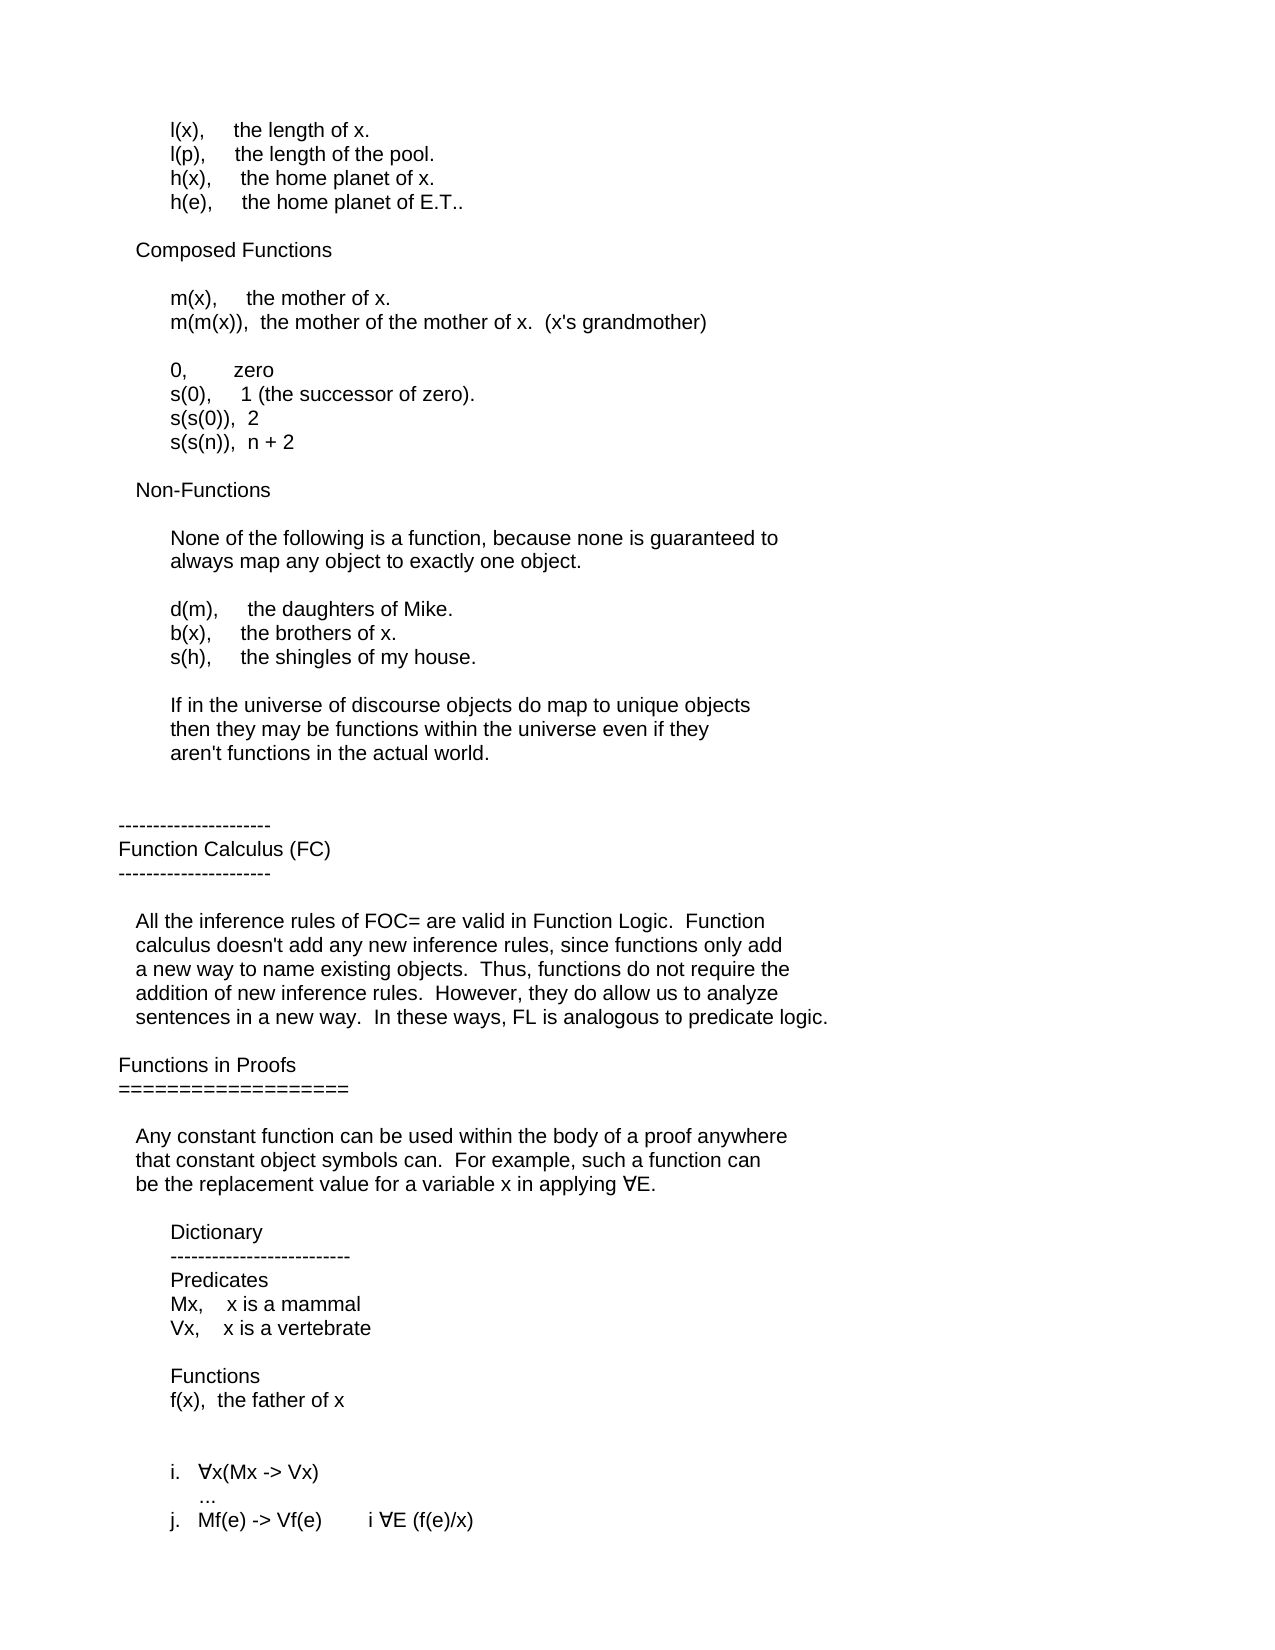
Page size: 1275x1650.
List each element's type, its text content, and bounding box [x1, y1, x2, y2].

text None of the following is a function, because none is guaranteed to [118, 525, 1157, 549]
text j. Mf(e) -> Vf(e) i ∀E (f(e)/x) [118, 1508, 1157, 1532]
text If in the universe of discourse objects do map to unique objects [118, 693, 1157, 717]
text Mx, x is a mammal [118, 1292, 1157, 1316]
text d(m), the daughters of Mike. [118, 597, 1157, 621]
text Dictionary [118, 1220, 1157, 1244]
text Any constant function can be used within the body of a proof anywhere [118, 1124, 1157, 1148]
text ... [118, 1484, 1157, 1508]
text a new way to name existing objects. Thus, functions do not require the [118, 957, 1157, 981]
text s(0), 1 (the successor of zero). [118, 382, 1157, 406]
text ---------------------- [118, 813, 1157, 837]
text s(h), the shingles of my house. [118, 645, 1157, 669]
text always map any object to exactly one object. [118, 549, 1157, 573]
text =================== [118, 1076, 1157, 1100]
text s(s(0)), 2 [118, 406, 1157, 429]
text Functions [118, 1364, 1157, 1388]
text sentences in a new way. In these ways, FL is analogous to predicate logic. [118, 1004, 1157, 1028]
text Functions in Proofs [118, 1052, 1157, 1076]
text All the inference rules of FOC= are valid in Function Logic. Function [118, 909, 1157, 933]
text l(x), the length of x. [118, 118, 1157, 142]
text Vx, x is a vertebrate [118, 1316, 1157, 1340]
text that constant object symbols can. For example, such a function can [118, 1148, 1157, 1172]
text calculus doesn't add any new inference rules, since functions only add [118, 933, 1157, 957]
text Function Calculus (FC) [118, 837, 1157, 861]
text addition of new inference rules. However, they do allow us to analyze [118, 981, 1157, 1004]
text h(x), the home planet of x. [118, 166, 1157, 190]
text l(p), the length of the pool. [118, 142, 1157, 166]
text h(e), the home planet of E.T.. [118, 190, 1157, 214]
text f(x), the father of x [118, 1388, 1157, 1412]
text aren't functions in the actual world. [118, 741, 1157, 765]
text i. ∀x(Mx -> Vx) [118, 1460, 1157, 1484]
text 0, zero [118, 358, 1157, 382]
text s(s(n)), n + 2 [118, 429, 1157, 453]
text Non-Functions [118, 477, 1157, 501]
text Composed Functions [118, 238, 1157, 262]
text then they may be functions within the universe even if they [118, 717, 1157, 741]
text ---------------------- [118, 861, 1157, 885]
text -------------------------- [118, 1244, 1157, 1268]
text b(x), the brothers of x. [118, 621, 1157, 645]
text Predicates [118, 1268, 1157, 1292]
text m(m(x)), the mother of the mother of x. (x's grandmother) [118, 310, 1157, 334]
text be the replacement value for a variable x in applying ∀E. [118, 1172, 1157, 1196]
text m(x), the mother of x. [118, 286, 1157, 310]
